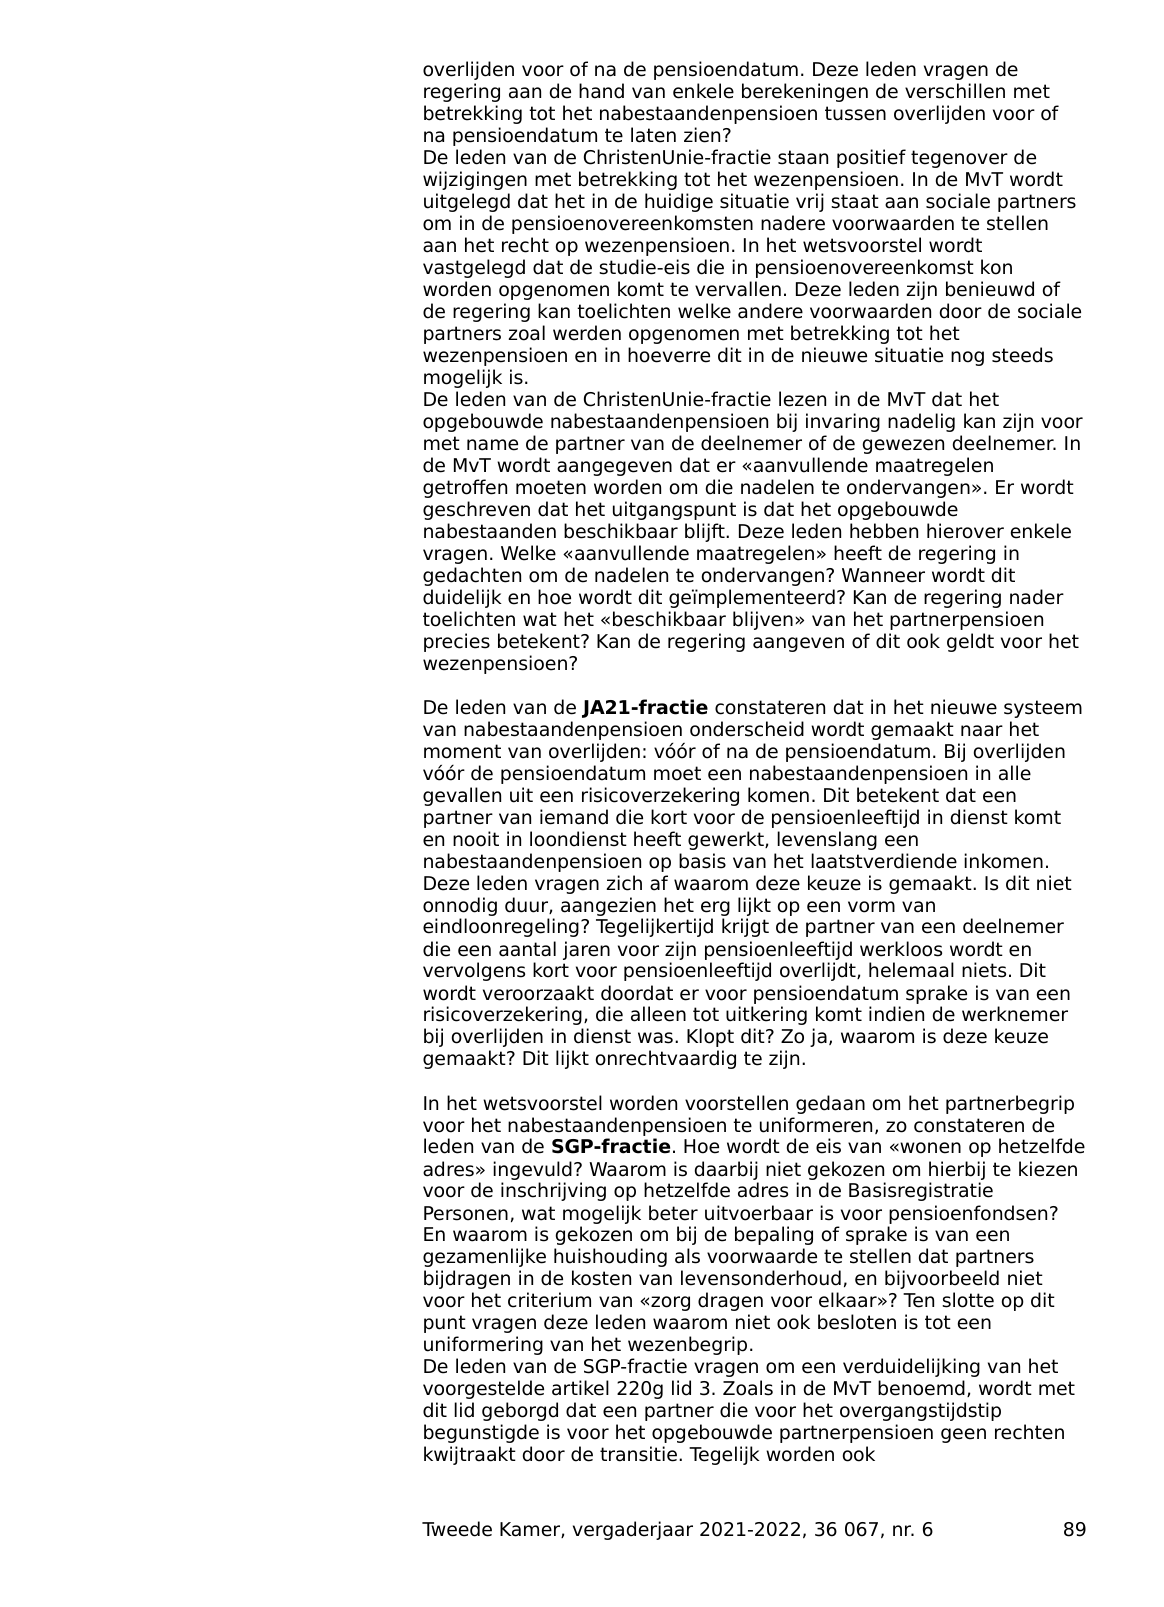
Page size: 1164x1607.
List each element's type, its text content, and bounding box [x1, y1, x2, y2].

text De leden van de ChristenUnie-fractie staan positief tegenover de wijzigingen met betrekking tot het wezenpensioen. In de MvT wordt uitgelegd dat het in de huidige situatie vrij staat aan sociale partners om in de pensioenovereenkomsten nadere voorwaarden te stellen aan het recht op wezenpensioen. In het wetsvoorstel wordt vastgelegd dat de studie-eis die in pensioenovereenkomst kon worden opgenomen komt te vervallen. Deze leden zijn benieuwd of de regering kan toelichten welke andere voorwaarden door de sociale partners zoal werden opgenomen met betrekking tot het wezenpensioen en in hoeverre dit in de nieuwe situatie nog steeds mogelijk is. [422, 147, 1087, 389]
text De leden van de JA21-fractie constateren dat in het nieuwe systeem van nabestaandenpensioen onderscheid wordt gemaakt naar het moment van overlijden: vóór of na de pensioendatum. Bij overlijden vóór de pensioendatum moet een nabestaandenpensioen in alle gevallen uit een risicoverzekering komen. Dit betekent dat een partner van iemand die kort voor de pensioenleeftijd in dienst komt en nooit in loondienst heeft gewerkt, levenslang een nabestaandenpensioen op basis van het laatstverdiende inkomen. Deze leden vragen zich af waarom deze keuze is gemaakt. Is dit niet onnodig duur, aangezien het erg lijkt op een vorm van eindloonregeling? Tegelijkertijd krijgt de partner van een deelnemer die een aantal jaren voor zijn pensioenleeftijd werkloos wordt en vervolgens kort voor pensioenleeftijd overlijdt, helemaal niets. Dit wordt veroorzaakt doordat er voor pensioendatum sprake is van een risicoverzekering, die alleen tot uitkering komt indien de werknemer bij overlijden in dienst was. Klopt dit? Zo ja, waarom is deze keuze gemaakt? Dit lijkt onrechtvaardig te zijn. [422, 697, 1087, 1070]
text De leden van de ChristenUnie-fractie lezen in de MvT dat het opgebouwde nabestaandenpensioen bij invaring nadelig kan zijn voor met name de partner van de deelnemer of de gewezen deelnemer. In de MvT wordt aangegeven dat er «aanvullende maatregelen getroffen moeten worden om die nadelen te ondervangen». Er wordt geschreven dat het uitgangspunt is dat het opgebouwde nabestaanden beschikbaar blijft. Deze leden hebben hierover enkele vragen. Welke «aanvullende maatregelen» heeft de regering in gedachten om de nadelen te ondervangen? Wanneer wordt dit duidelijk en hoe wordt dit geïmplementeerd? Kan de regering nader toelichten wat het «beschikbaar blijven» van het partnerpensioen precies betekent? Kan de regering aangeven of dit ook geldt voor het wezenpensioen? [422, 389, 1087, 674]
text De leden van de SGP-fractie vragen om een verduidelijking van het voorgestelde artikel 220g lid 3. Zoals in de MvT benoemd, wordt met dit lid geborgd dat een partner die voor het overgangstijdstip begunstigde is voor het opgebouwde partnerpensioen geen rechten kwijtraakt door de transitie. Tegelijk worden ook [422, 1356, 1087, 1466]
text In het wetsvoorstel worden voorstellen gedaan om het partnerbegrip voor het nabestaandenpensioen te uniformeren, zo constateren de leden van de SGP-fractie. Hoe wordt de eis van «wonen op hetzelfde adres» ingevuld? Waarom is daarbij niet gekozen om hierbij te kiezen voor de inschrijving op hetzelfde adres in de Basisregistratie Personen, wat mogelijk beter uitvoerbaar is voor pensioenfondsen? En waarom is gekozen om bij de bepaling of sprake is van een gezamenlijke huishouding als voorwaarde te stellen dat partners bijdragen in de kosten van levensonderhoud, en bijvoorbeeld niet voor het criterium van «zorg dragen voor elkaar»? Ten slotte op dit punt vragen deze leden waarom niet ook besloten is tot een uniformering van het wezenbegrip. [422, 1092, 1087, 1356]
text overlijden voor of na de pensioendatum. Deze leden vragen de regering aan de hand van enkele berekeningen de verschillen met betrekking tot het nabestaandenpensioen tussen overlijden voor of na pensioendatum te laten zien? [422, 59, 1087, 147]
